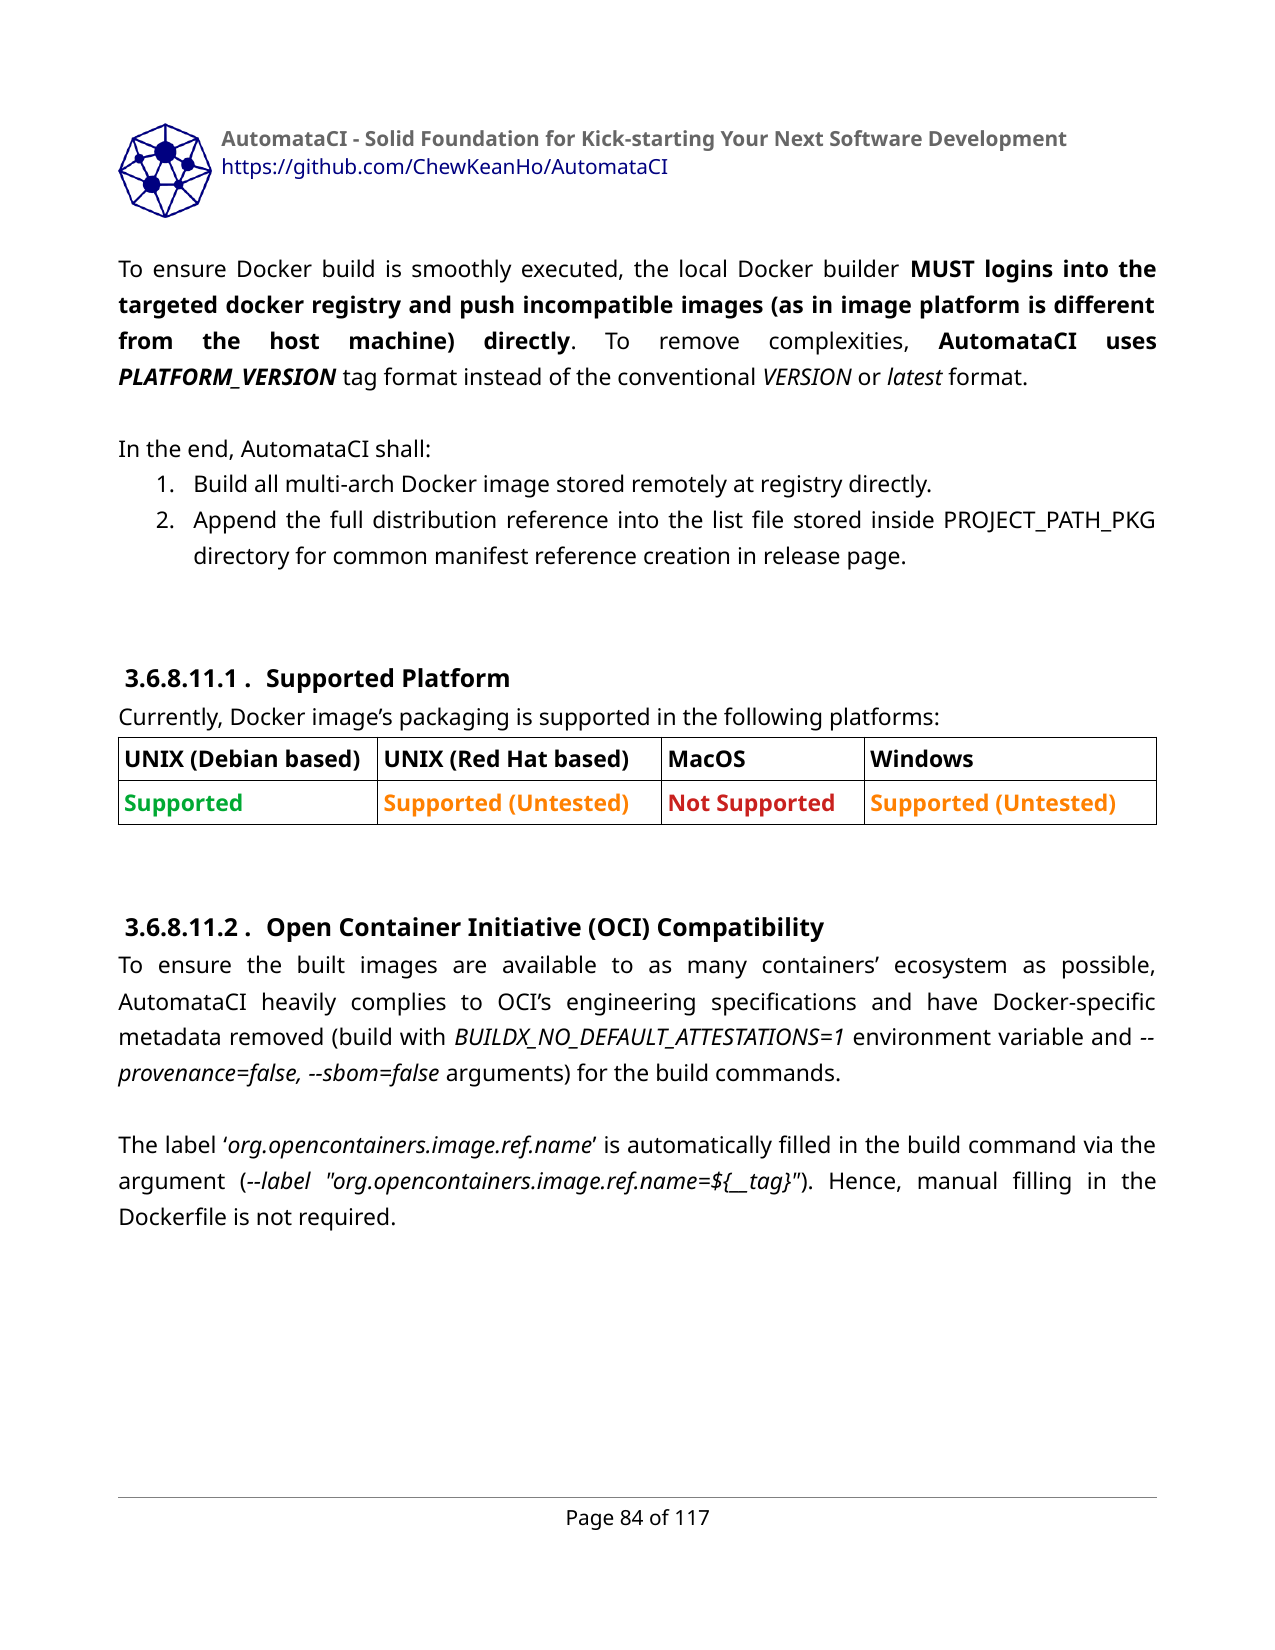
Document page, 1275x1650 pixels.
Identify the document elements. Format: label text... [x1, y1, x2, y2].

table_header MacOS [662, 738, 864, 780]
table_header UNIX (Debian based) [119, 738, 377, 780]
table_cell Supported (Untested) [378, 781, 661, 824]
list Build all multi-arch Docker image stored remotely at registry directly. [156, 468, 1157, 500]
picture [118, 123, 212, 218]
table_cell Supported (Untested) [865, 781, 1156, 824]
text In the end, AutomataCI shall: [118, 432, 1157, 464]
table_cell Supported [119, 781, 377, 824]
subtitle Open Container Initiative (OCI) Compatibility [118, 909, 1157, 943]
text To ensure the built images are available to as many containers’ ecosystem as possible, AutomataCI heavily complies to OCI’s engineering specifications and have Docker-specific metadata removed (build with BUILDX_NO_DEFAULT_ATTESTATIONS=1 environment variable and --provenance=false, --sbom=false arguments) for the build commands. [118, 949, 1157, 1088]
subtitle Supported Platform [118, 661, 1157, 694]
text To ensure Docker build is smoothly executed, the local Docker builder MUST logins into the targeted docker registry and push incompatible images (as in image platform is different from the host machine) directly. To remove complexities, AutomataCI uses PLATFORM_VERSION tag format instead of the conventional VERSION or latest format. [118, 253, 1157, 392]
text The label ‘org.opencontainers.image.ref.name’ is automatically filled in the build command via the argument (--label "org.opencontainers.image.ref.name=${__tag}"). Hence, manual filling in the Dockerfile is not required. [118, 1129, 1157, 1232]
table_cell Not Supported [662, 781, 864, 824]
list Append the full distribution reference into the list file stored inside PROJECT_PATH_PKG directory for common manifest reference creation in release page. [156, 504, 1157, 572]
table_header UNIX (Red Hat based) [378, 738, 661, 780]
table_header Windows [865, 738, 1156, 780]
text Currently, Docker image’s packaging is supported in the following platforms: [118, 701, 1157, 732]
